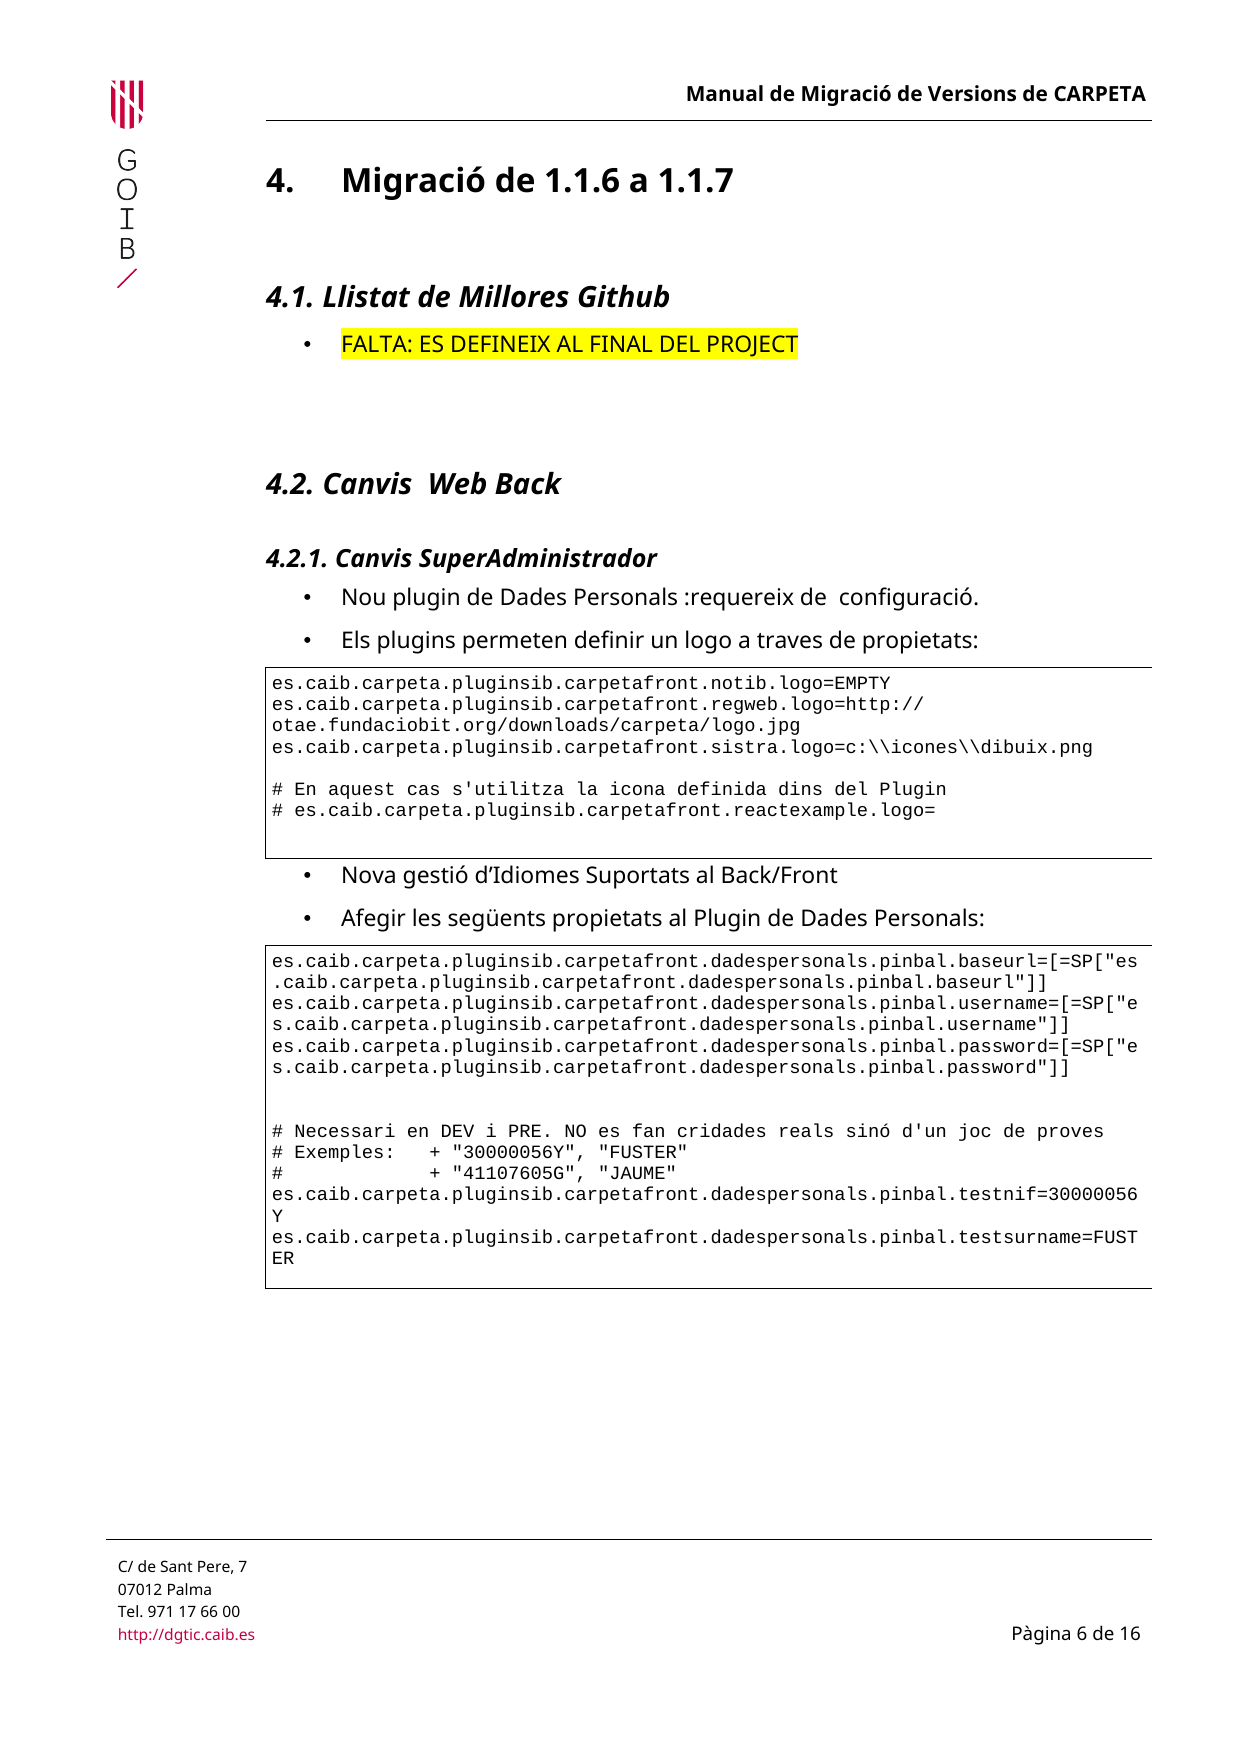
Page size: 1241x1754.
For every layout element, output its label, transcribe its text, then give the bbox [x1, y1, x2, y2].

list Nou plugin de Dades Personals :requereix de configuració. [303, 581, 1152, 612]
subtitle Llistat de Millores Github [266, 276, 1152, 316]
list Nova gestió d’Idiomes Suportats al Back/Front [303, 859, 1152, 890]
subtitle Canvis Web Back [266, 463, 1152, 503]
table_header es.caib.carpeta.pluginsib.carpetafront.dadespersonals.pinbal.baseurl=[=SP["es.caib.carpeta.pluginsib.carpetafront.dadespersonals.pinbal.baseurl"]] es.caib.carpeta.pluginsib.carpetafront.dadespersonals.pinbal.username=[=SP["es.caib.carpeta.pluginsib.carpetafront.dadespersonals.pinbal.username"]] es.caib.carpeta.pluginsib.carpetafront.dadespersonals.pinbal.password=[=SP["es.caib.carpeta.pluginsib.carpetafront.dadespersonals.pinbal.password"]] # Necessari en DEV i PRE. NO es fan cridades reals sinó d'un joc de proves # Exemples: + "30000056Y", "FUSTER" # + "41107605G", "JAUME" es.caib.carpeta.pluginsib.carpetafront.dadespersonals.pinbal.testnif=30000056Y es.caib.carpeta.pluginsib.carpetafront.dadespersonals.pinbal.testsurname=FUSTER [266, 946, 1152, 1288]
table_header es.caib.carpeta.pluginsib.carpetafront.notib.logo=EMPTY es.caib.carpeta.pluginsib.carpetafront.regweb.logo=http://otae.fundaciobit.org/downloads/carpeta/logo.jpg es.caib.carpeta.pluginsib.carpetafront.sistra.logo=c:\\icones\\dibuix.png # En aquest cas s'utilitza la icona definida dins del Plugin # es.caib.carpeta.pluginsib.carpetafront.reactexample.logo= [266, 668, 1152, 858]
list FALTA: ES DEFINEIX AL FINAL DEL PROJECT [303, 328, 1152, 359]
subtitle Migració de 1.1.6 a 1.1.7 [266, 156, 1152, 202]
list Els plugins permeten definir un logo a traves de propietats: [303, 624, 1152, 655]
picture [82, 57, 172, 319]
subtitle Canvis SuperAdministrador [266, 541, 1152, 574]
list Afegir les següents propietats al Plugin de Dades Personals: [303, 902, 1152, 933]
